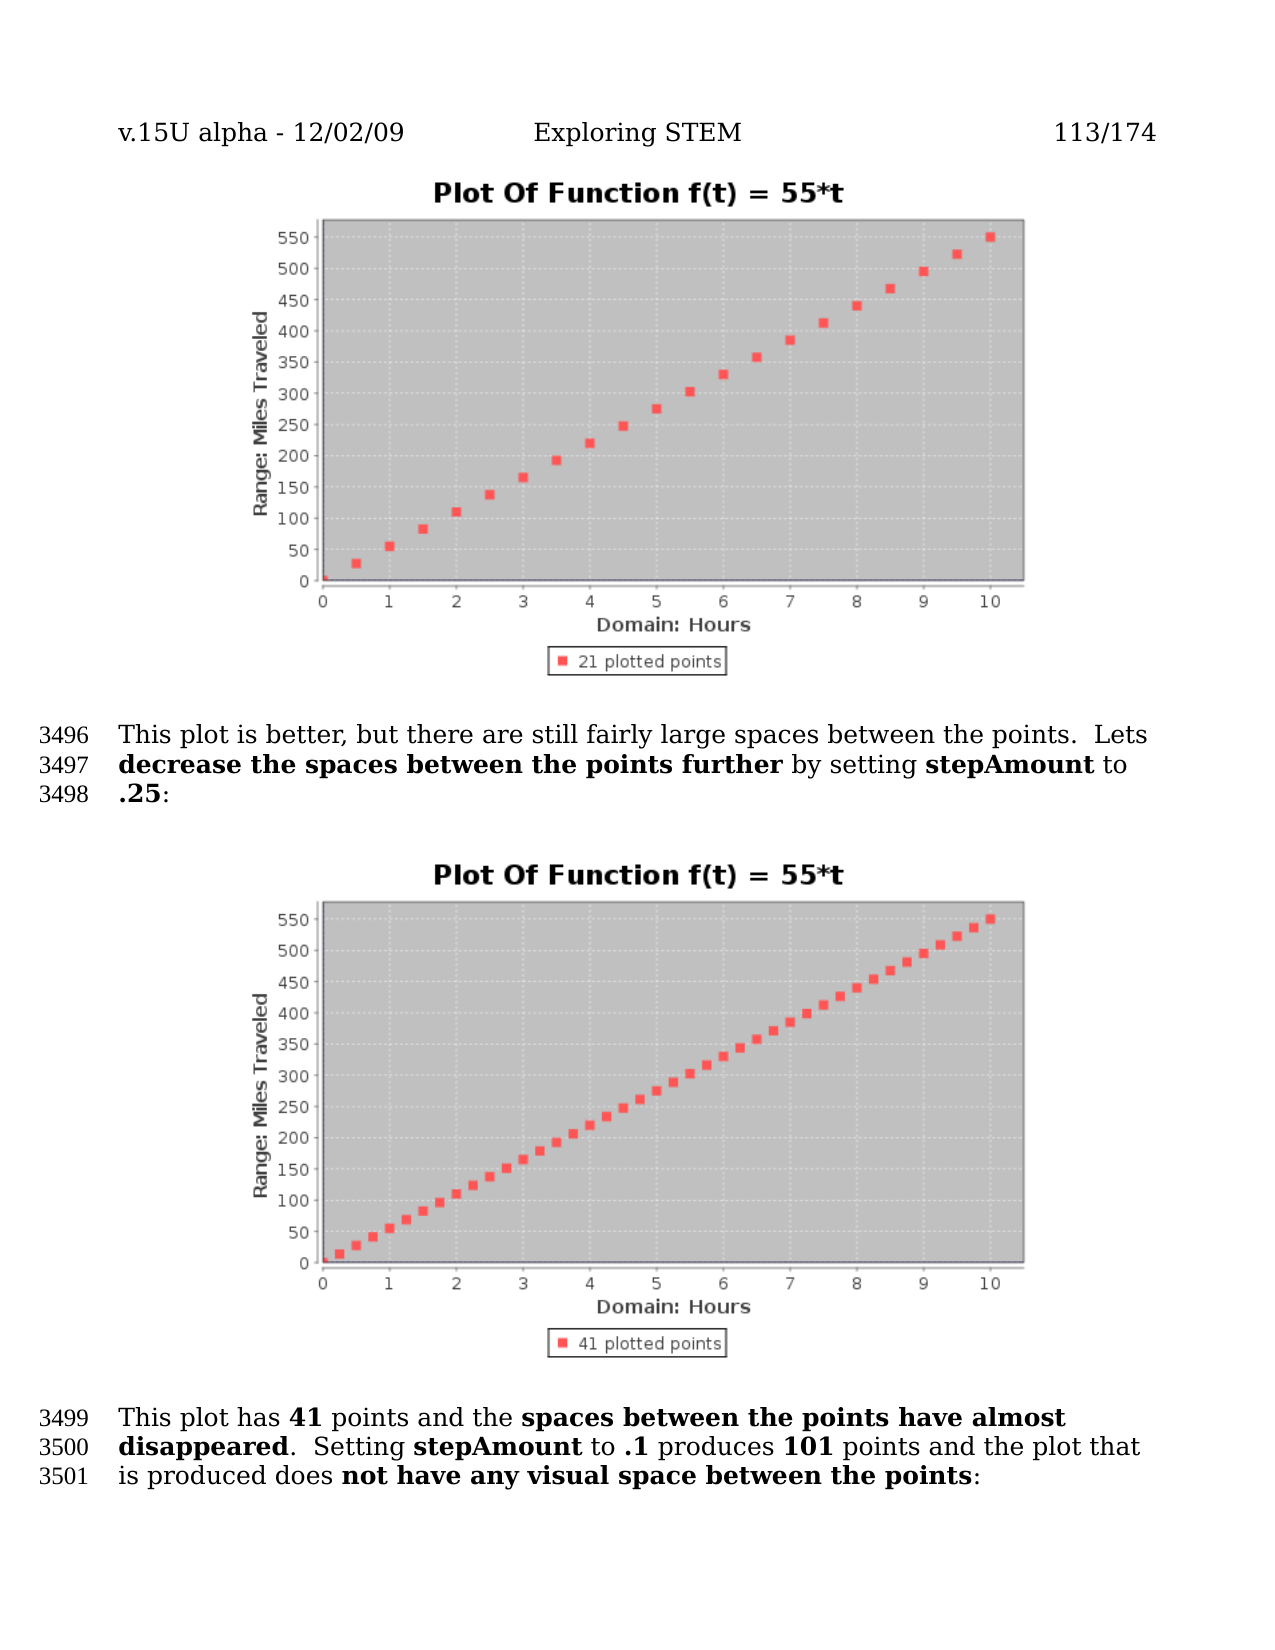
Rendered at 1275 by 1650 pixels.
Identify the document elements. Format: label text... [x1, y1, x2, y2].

picture [235, 858, 1040, 1359]
text This plot has 41 points and the spaces between the points have almost disappeared. Setting stepAmount to .1 produces 101 points and the plot that is produced does not have any visual space between the points: [118, 1403, 1157, 1491]
picture [235, 176, 1040, 677]
text This plot is better, but there are still fairly large spaces between the points. Lets decrease the spaces between the points further by setting stepAmount to .25: [118, 721, 1157, 808]
